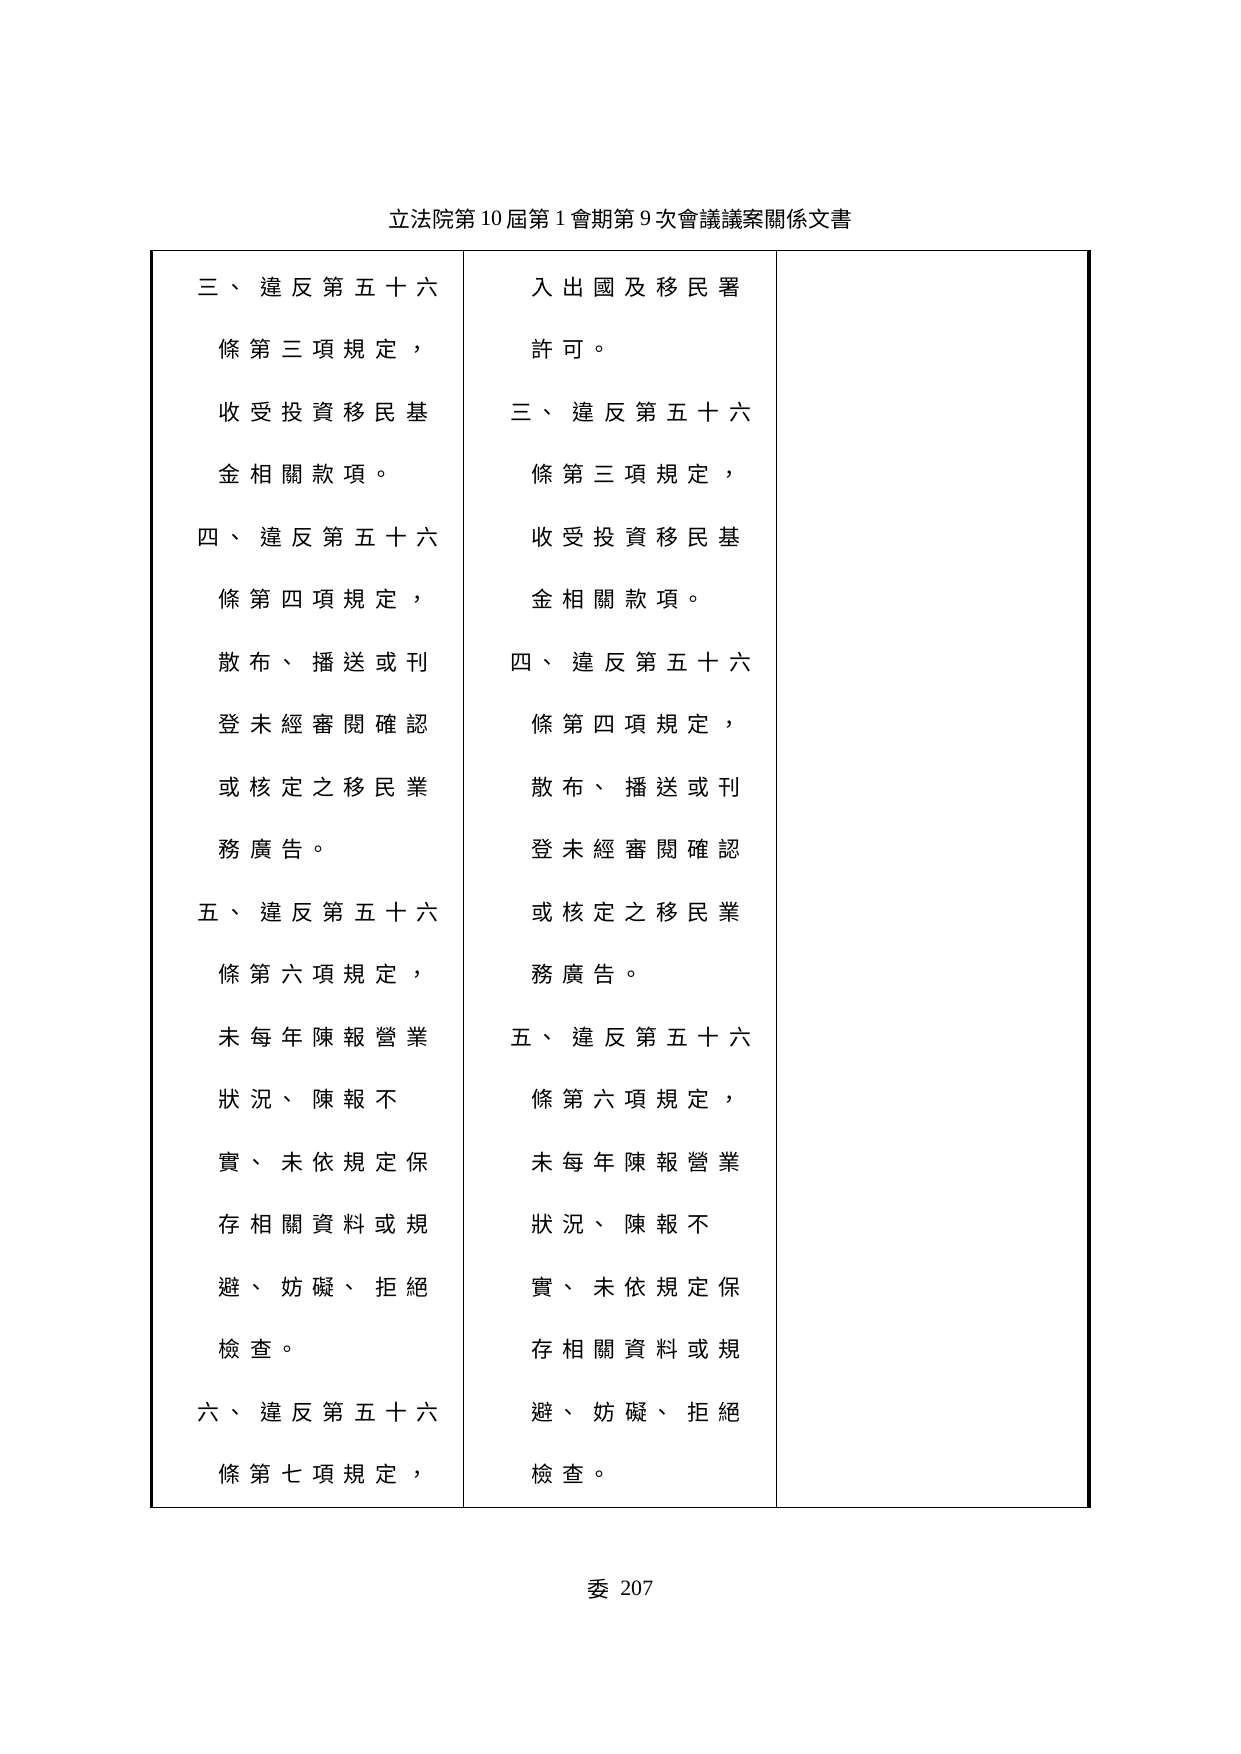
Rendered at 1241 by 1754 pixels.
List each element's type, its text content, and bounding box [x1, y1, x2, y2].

table_cell 三、違反第五十六條第三項規定，收受投資移民基金相關款項。 四、違反第五十六條第四項規定，散布、播送或刊登未經審閱確認或核定之移民業務廣告。 五、違反第五十六條第六項規定，未每年陳報營業狀況、陳報不實、未依規定保存相關資料或規避、妨礙、拒絕檢查。 六、違反第五十六條第七項規定， [153, 251, 463, 1507]
table_cell 入出國及移民署許可。 三、違反第五十六條第三項規定，收受投資移民基金相關款項。 四、違反第五十六條第四項規定，散布、播送或刊登未經審閱確認或核定之移民業務廣告。 五、違反第五十六條第六項規定，未每年陳報營業狀況、陳報不實、未依規定保存相關資料或規避、妨礙、拒絕檢查。 [464, 251, 776, 1507]
table_cell [777, 251, 1087, 1507]
